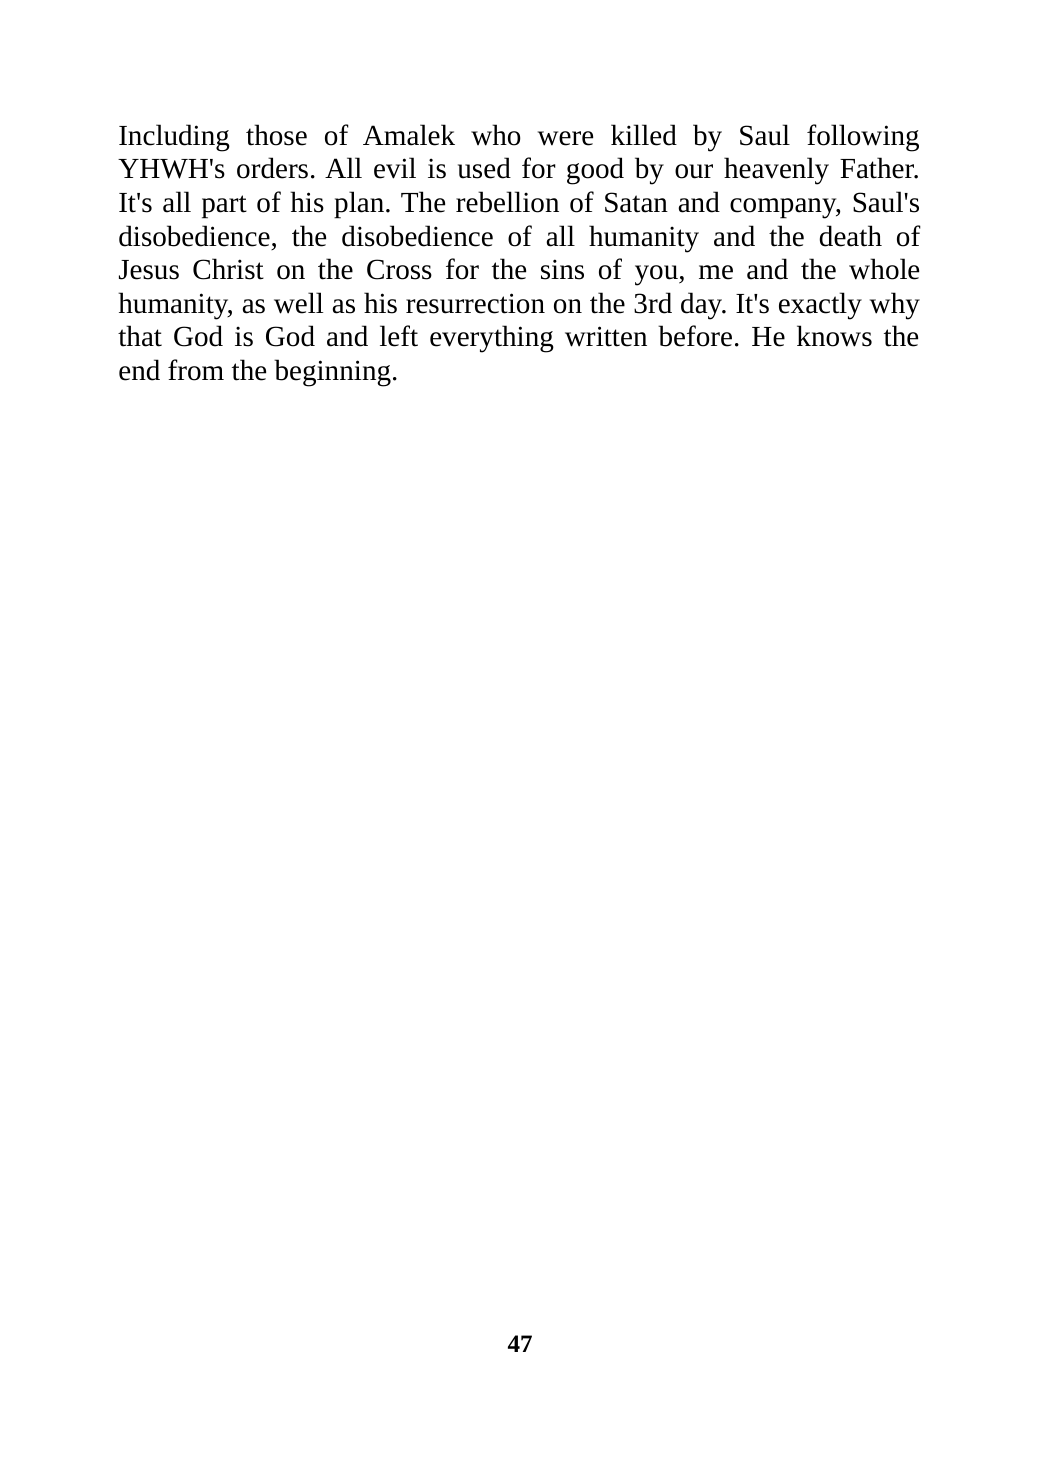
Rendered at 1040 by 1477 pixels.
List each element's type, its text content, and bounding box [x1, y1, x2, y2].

text Including those of Amalek who were killed by Saul following YHWH's orders. All evil is used for good by our heavenly Father. It's all part of his plan. The rebellion of Satan and company, Saul's disobedience, the disobedience of all humanity and the death of Jesus Christ on the Cross for the sins of you, me and the whole humanity, as well as his resurrection on the 3rd day. It's exactly why that God is God and left everything written before. He knows the end from the beginning. [118, 118, 921, 386]
